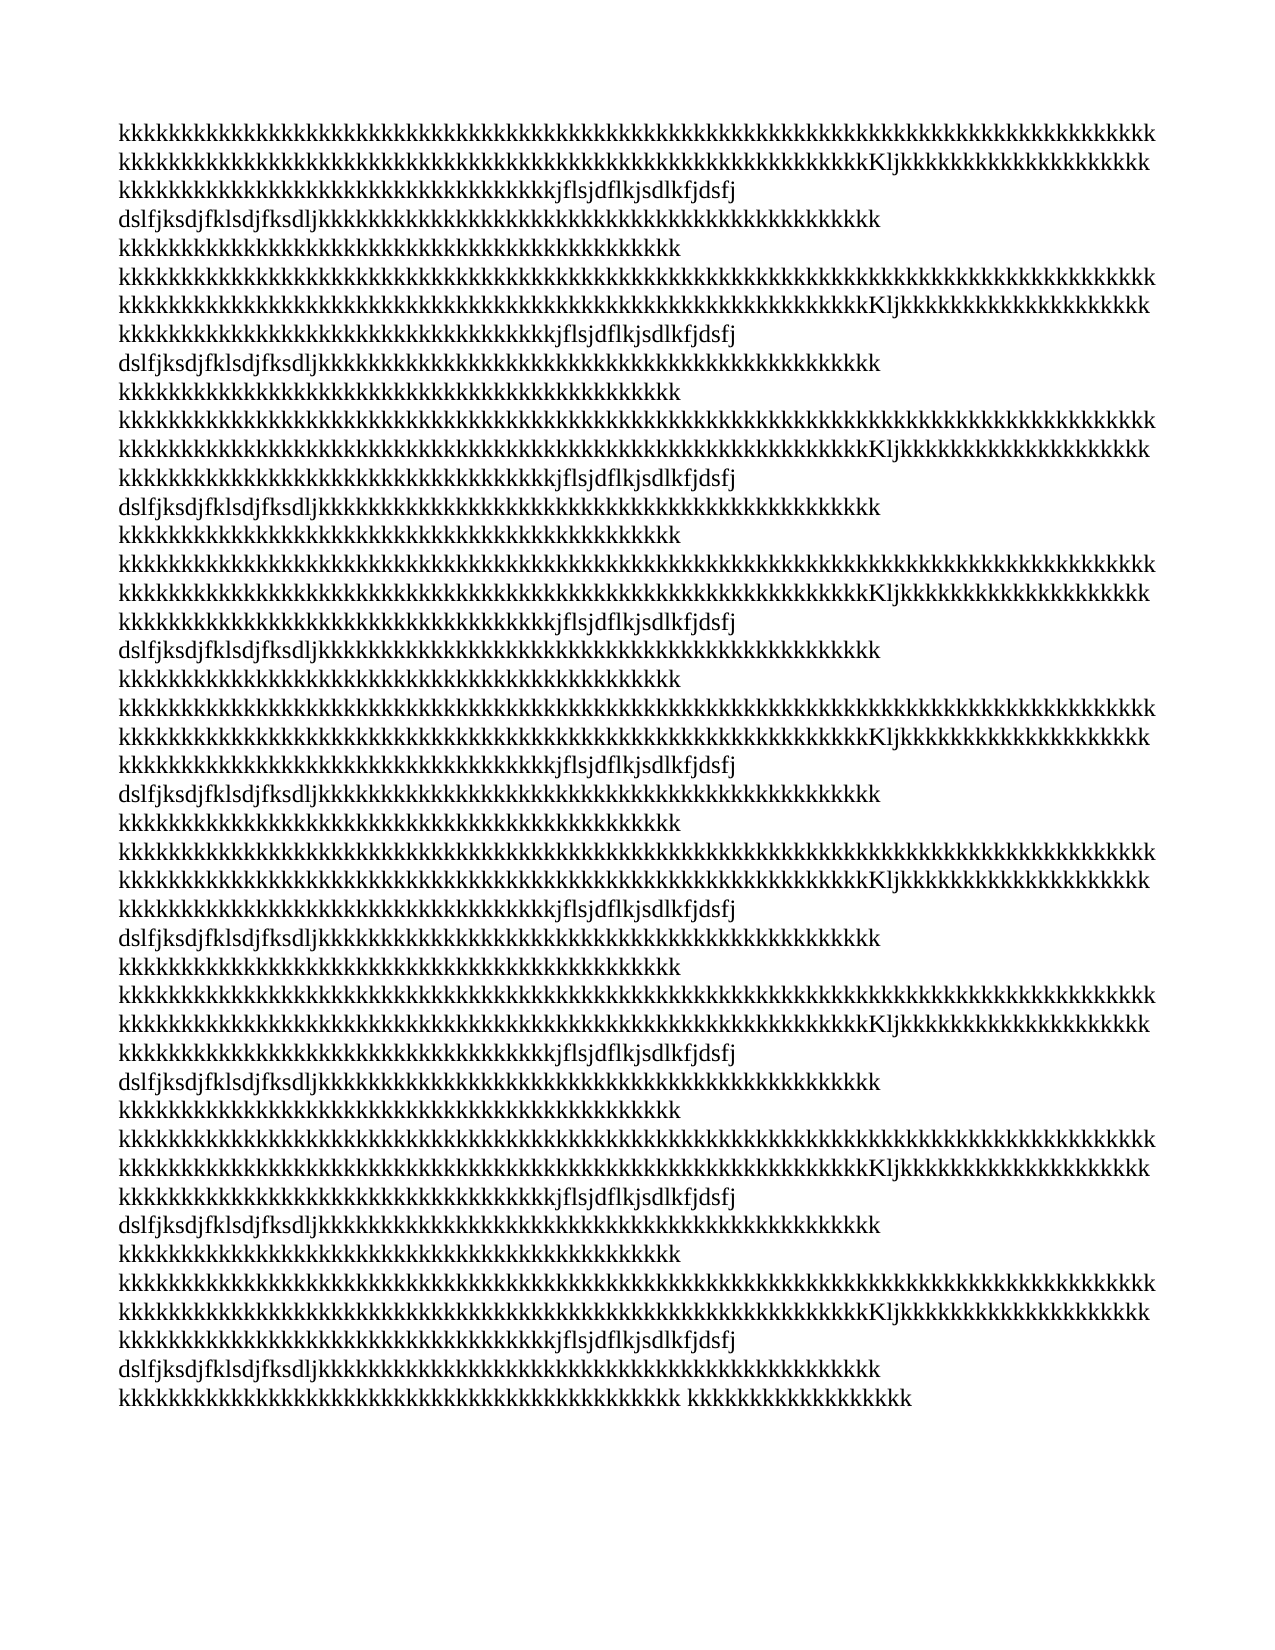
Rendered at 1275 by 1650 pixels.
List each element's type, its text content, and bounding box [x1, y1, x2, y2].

text kkkkkkkkkkkkkkkkkkkkkkkkkkkkkkkkkkkkkkkkkkkkkkkkkkkkkkkkkkkkkkkkkkkkkkkkkkkkkkkkkkkkkkkkkkkkkkkkkkkkkkkkkkkkkkkkkkkkkkkkkkkkkkkkkkkkkkkkkkkkkkkKljkkkkkkkkkkkkkkkkkkkkkkkkkkkkkkkkkkkkkkkkkkkkkkkkkkkkkkkjflsjdflkjsdlkfjdsfj dslfjksdjfklsdjfksdljkkkkkkkkkkkkkkkkkkkkkkkkkkkkkkkkkkkkkkkkkkkkk kkkkkkkkkkkkkkkkkkkkkkkkkkkkkkkkkkkkkkkkkkkkk kkkkkkkkkkkkkkkkkkkkkkkkkkkkkkkkkkkkkkkkkkkkkkkkkkkkkkkkkkkkkkkkkkkkkkkkkkkkkkkkkkkkkkkkkkkkkkkkkkkkkkkkkkkkkkkkkkkkkkkkkkkkkkkkkkkkkkkkkkkkkkkKljkkkkkkkkkkkkkkkkkkkkkkkkkkkkkkkkkkkkkkkkkkkkkkkkkkkkkkkjflsjdflkjsdlkfjdsfj dslfjksdjfklsdjfksdljkkkkkkkkkkkkkkkkkkkkkkkkkkkkkkkkkkkkkkkkkkkkk kkkkkkkkkkkkkkkkkkkkkkkkkkkkkkkkkkkkkkkkkkkkk kkkkkkkkkkkkkkkkkkkkkkkkkkkkkkkkkkkkkkkkkkkkkkkkkkkkkkkkkkkkkkkkkkkkkkkkkkkkkkkkkkkkkkkkkkkkkkkkkkkkkkkkkkkkkkkkkkkkkkkkkkkkkkkkkkkkkkkkkkkkkkkKljkkkkkkkkkkkkkkkkkkkkkkkkkkkkkkkkkkkkkkkkkkkkkkkkkkkkkkkjflsjdflkjsdlkfjdsfj dslfjksdjfklsdjfksdljkkkkkkkkkkkkkkkkkkkkkkkkkkkkkkkkkkkkkkkkkkkkk kkkkkkkkkkkkkkkkkkkkkkkkkkkkkkkkkkkkkkkkkkkkk kkkkkkkkkkkkkkkkkkkkkkkkkkkkkkkkkkkkkkkkkkkkkkkkkkkkkkkkkkkkkkkkkkkkkkkkkkkkkkkkkkkkkkkkkkkkkkkkkkkkkkkkkkkkkkkkkkkkkkkkkkkkkkkkkkkkkkkkkkkkkkkKljkkkkkkkkkkkkkkkkkkkkkkkkkkkkkkkkkkkkkkkkkkkkkkkkkkkkkkkjflsjdflkjsdlkfjdsfj dslfjksdjfklsdjfksdljkkkkkkkkkkkkkkkkkkkkkkkkkkkkkkkkkkkkkkkkkkkkk kkkkkkkkkkkkkkkkkkkkkkkkkkkkkkkkkkkkkkkkkkkkk kkkkkkkkkkkkkkkkkkkkkkkkkkkkkkkkkkkkkkkkkkkkkkkkkkkkkkkkkkkkkkkkkkkkkkkkkkkkkkkkkkkkkkkkkkkkkkkkkkkkkkkkkkkkkkkkkkkkkkkkkkkkkkkkkkkkkkkkkkkkkkkKljkkkkkkkkkkkkkkkkkkkkkkkkkkkkkkkkkkkkkkkkkkkkkkkkkkkkkkkjflsjdflkjsdlkfjdsfj dslfjksdjfklsdjfksdljkkkkkkkkkkkkkkkkkkkkkkkkkkkkkkkkkkkkkkkkkkkkk kkkkkkkkkkkkkkkkkkkkkkkkkkkkkkkkkkkkkkkkkkkkk kkkkkkkkkkkkkkkkkkkkkkkkkkkkkkkkkkkkkkkkkkkkkkkkkkkkkkkkkkkkkkkkkkkkkkkkkkkkkkkkkkkkkkkkkkkkkkkkkkkkkkkkkkkkkkkkkkkkkkkkkkkkkkkkkkkkkkkkkkkkkkkKljkkkkkkkkkkkkkkkkkkkkkkkkkkkkkkkkkkkkkkkkkkkkkkkkkkkkkkkjflsjdflkjsdlkfjdsfj dslfjksdjfklsdjfksdljkkkkkkkkkkkkkkkkkkkkkkkkkkkkkkkkkkkkkkkkkkkkk kkkkkkkkkkkkkkkkkkkkkkkkkkkkkkkkkkkkkkkkkkkkk kkkkkkkkkkkkkkkkkkkkkkkkkkkkkkkkkkkkkkkkkkkkkkkkkkkkkkkkkkkkkkkkkkkkkkkkkkkkkkkkkkkkkkkkkkkkkkkkkkkkkkkkkkkkkkkkkkkkkkkkkkkkkkkkkkkkkkkkkkkkkkkKljkkkkkkkkkkkkkkkkkkkkkkkkkkkkkkkkkkkkkkkkkkkkkkkkkkkkkkkjflsjdflkjsdlkfjdsfj dslfjksdjfklsdjfksdljkkkkkkkkkkkkkkkkkkkkkkkkkkkkkkkkkkkkkkkkkkkkk kkkkkkkkkkkkkkkkkkkkkkkkkkkkkkkkkkkkkkkkkkkkk kkkkkkkkkkkkkkkkkkkkkkkkkkkkkkkkkkkkkkkkkkkkkkkkkkkkkkkkkkkkkkkkkkkkkkkkkkkkkkkkkkkkkkkkkkkkkkkkkkkkkkkkkkkkkkkkkkkkkkkkkkkkkkkkkkkkkkkkkkkkkkkKljkkkkkkkkkkkkkkkkkkkkkkkkkkkkkkkkkkkkkkkkkkkkkkkkkkkkkkkjflsjdflkjsdlkfjdsfj dslfjksdjfklsdjfksdljkkkkkkkkkkkkkkkkkkkkkkkkkkkkkkkkkkkkkkkkkkkkk kkkkkkkkkkkkkkkkkkkkkkkkkkkkkkkkkkkkkkkkkkkkk kkkkkkkkkkkkkkkkkkkkkkkkkkkkkkkkkkkkkkkkkkkkkkkkkkkkkkkkkkkkkkkkkkkkkkkkkkkkkkkkkkkkkkkkkkkkkkkkkkkkkkkkkkkkkkkkkkkkkkkkkkkkkkkkkkkkkkkkkkkkkkkKljkkkkkkkkkkkkkkkkkkkkkkkkkkkkkkkkkkkkkkkkkkkkkkkkkkkkkkkjflsjdflkjsdlkfjdsfj dslfjksdjfklsdjfksdljkkkkkkkkkkkkkkkkkkkkkkkkkkkkkkkkkkkkkkkkkkkkk kkkkkkkkkkkkkkkkkkkkkkkkkkkkkkkkkkkkkkkkkkkkk kkkkkkkkkkkkkkkkkk [118, 118, 1157, 1412]
